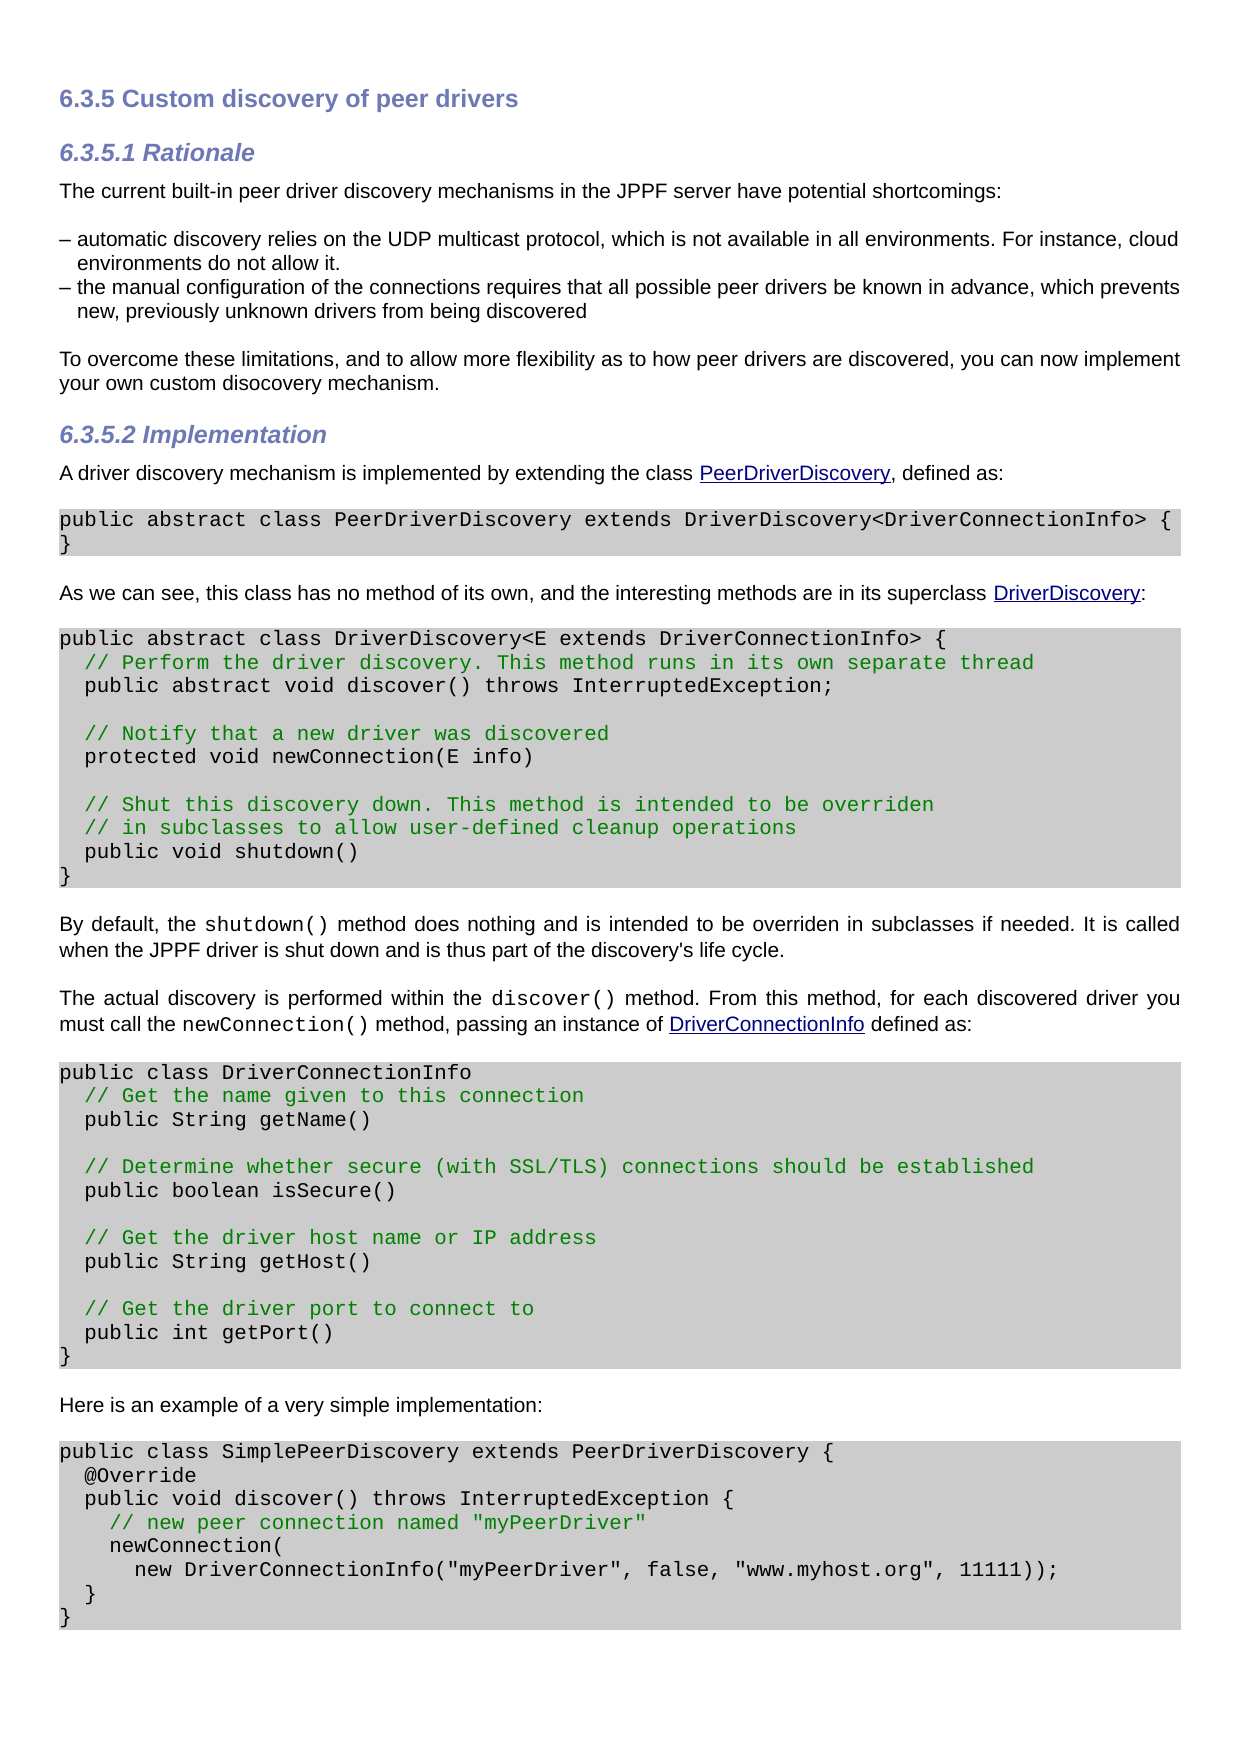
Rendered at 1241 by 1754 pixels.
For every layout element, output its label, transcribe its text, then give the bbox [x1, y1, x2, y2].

text public class DriverConnectionInfo [59, 1062, 1181, 1085]
text public abstract void discover() throws InterruptedException; [59, 676, 1181, 699]
text // new peer connection named "myPeerDriver" [59, 1512, 1181, 1536]
list automatic discovery relies on the UDP multicast protocol, which is not available in all environments. For instance, cloud environments do not allow it. [59, 227, 1181, 275]
text // Get the driver host name or IP address [59, 1227, 1181, 1251]
text public abstract class PeerDriverDiscovery extends DriverDiscovery<DriverConnectionInfo> { [59, 509, 1181, 533]
text By default, the shutdown() method does nothing and is intended to be overriden in subclasses if needed. It is called when the JPPF driver is shut down and is thus part of the discovery's life cycle. [59, 912, 1181, 962]
text // Determine whether secure (with SSL/TLS) connections should be established [59, 1156, 1181, 1180]
text } [59, 1606, 1181, 1630]
text To overcome these limitations, and to allow more flexibility as to how peer drivers are discovered, you can now implement your own custom disocovery mechanism. [59, 347, 1181, 395]
text public int getPort() [59, 1322, 1181, 1345]
text public class SimplePeerDiscovery extends PeerDriverDiscovery { [59, 1441, 1181, 1464]
text public void shutdown() [59, 841, 1181, 865]
subtitle Rationale [59, 138, 1181, 167]
text public String getName() [59, 1109, 1181, 1133]
text @Override [59, 1464, 1181, 1488]
text new DriverConnectionInfo("myPeerDriver", false, "www.myhost.org", 11111)); [59, 1559, 1181, 1583]
text public abstract class DriverDiscovery<E extends DriverConnectionInfo> { [59, 628, 1181, 652]
text The current built-in peer driver discovery mechanisms in the JPPF server have potential shortcomings: [59, 179, 1181, 203]
text // Notify that a new driver was discovered [59, 723, 1181, 746]
text // Get the name given to this connection [59, 1085, 1181, 1109]
text } [59, 865, 1181, 888]
text newConnection( [59, 1536, 1181, 1559]
text As we can see, this class has no method of its own, and the interesting methods are in its superclass DriverDiscovery: [59, 580, 1181, 604]
text } [59, 533, 1181, 556]
text A driver discovery mechanism is implemented by extending the class PeerDriverDiscovery, defined as: [59, 461, 1181, 485]
text Here is an example of a very simple implementation: [59, 1393, 1181, 1417]
text // Get the driver port to connect to [59, 1298, 1181, 1322]
text public String getHost() [59, 1251, 1181, 1274]
list the manual configuration of the connections requires that all possible peer drivers be known in advance, which prevents new, previously unknown drivers from being discovered [59, 275, 1181, 323]
text // Perform the driver discovery. This method runs in its own separate thread [59, 652, 1181, 676]
text } [59, 1583, 1181, 1606]
text public boolean isSecure() [59, 1180, 1181, 1203]
text public void discover() throws InterruptedException { [59, 1488, 1181, 1512]
text The actual discovery is performed within the discover() method. From this method, for each discovered driver you must call the newConnection() method, passing an instance of DriverConnectionInfo defined as: [59, 986, 1181, 1038]
subtitle Custom discovery of peer drivers [59, 84, 1181, 113]
text protected void newConnection(E info) [59, 746, 1181, 770]
text // in subclasses to allow user-defined cleanup operations [59, 817, 1181, 841]
text // Shut this discovery down. This method is intended to be overriden [59, 794, 1181, 817]
text } [59, 1345, 1181, 1369]
subtitle Implementation [59, 420, 1181, 449]
